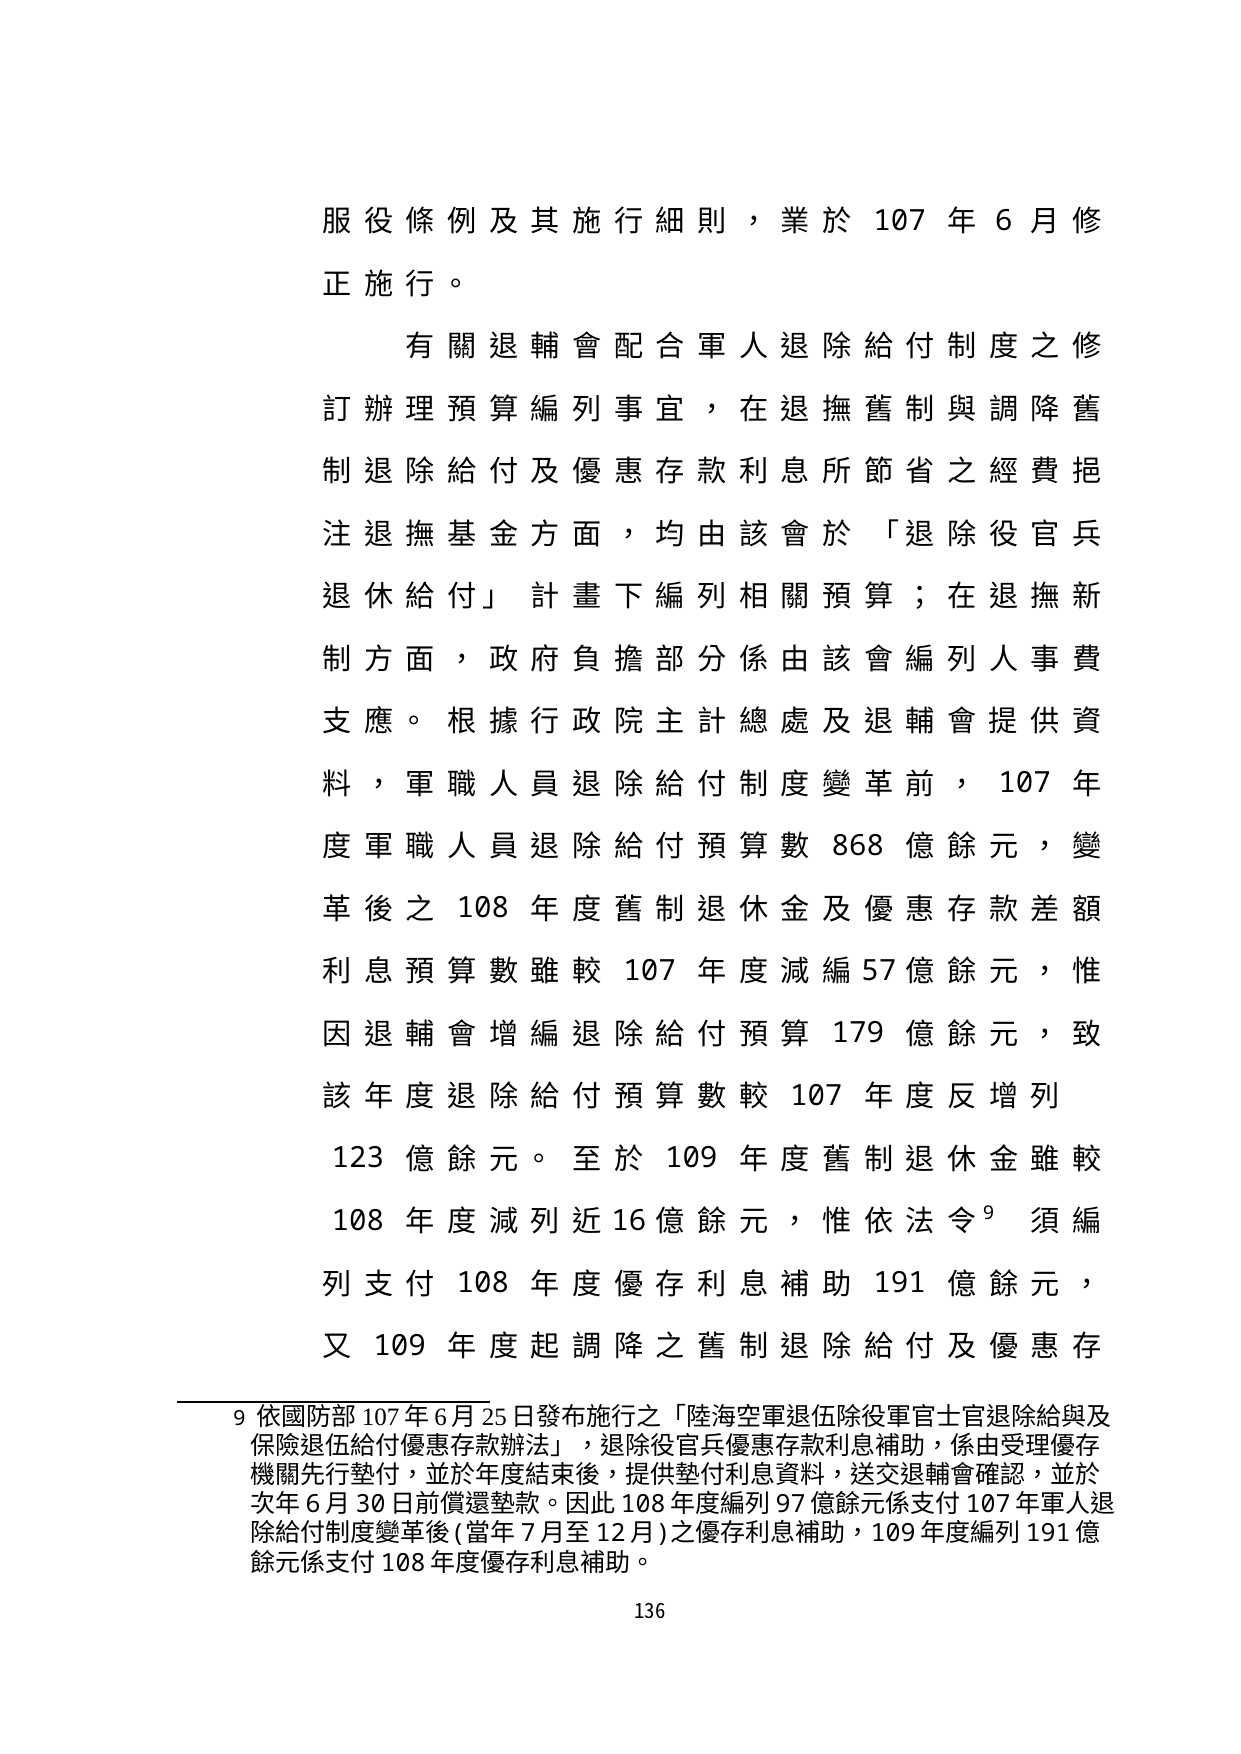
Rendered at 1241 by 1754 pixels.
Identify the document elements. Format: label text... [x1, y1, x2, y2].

text 有關退輔會配合軍人退除給付制度之修訂辦理預算編列事宜，在退撫舊制與調降舊制退除給付及優惠存款利息所節省之經費挹注退撫基金方面，均由該會於「退除役官兵退休給付」計畫下編列相關預算；在退撫新制方面，政府負擔部分係由該會編列人事費支應。根據行政院主計總處及退輔會提供資料，軍職人員退除給付制度變革前，107年度軍職人員退除給付預算數868億餘元，變革後之108年度舊制退休金及優惠存款差額利息預算數雖較107年度減編57億餘元，惟因退輔會增編退除給付預算179億餘元，致該年度退除給付預算數較107年度反增列123億餘元。至於109年度舊制退休金雖較108年度減列近16億餘元，惟依法令須編列支付108年度優存利息補助191億餘元，又109年度起調降之舊制退除給付及優惠存 [250, 302, 1108, 1365]
text 依國防部107年6月25日發布施行之「陸海空軍退伍除役軍官士官退除給與及保險退伍給付優惠存款辦法」，退除役官兵優惠存款利息補助，係由受理優存機關先行墊付，並於年度結束後，提供墊付利息資料，送交退輔會確認，並於次年6月30日前償還墊款。因此108年度編列97億餘元係支付107年軍人退除給付制度變革後(當年7月至12月)之優存利息補助，109年度編列191億餘元係支付108年度優存利息補助。 [233, 1402, 1121, 1577]
text 服役條例及其施行細則，業於107年6月修正施行。 [250, 177, 1108, 302]
